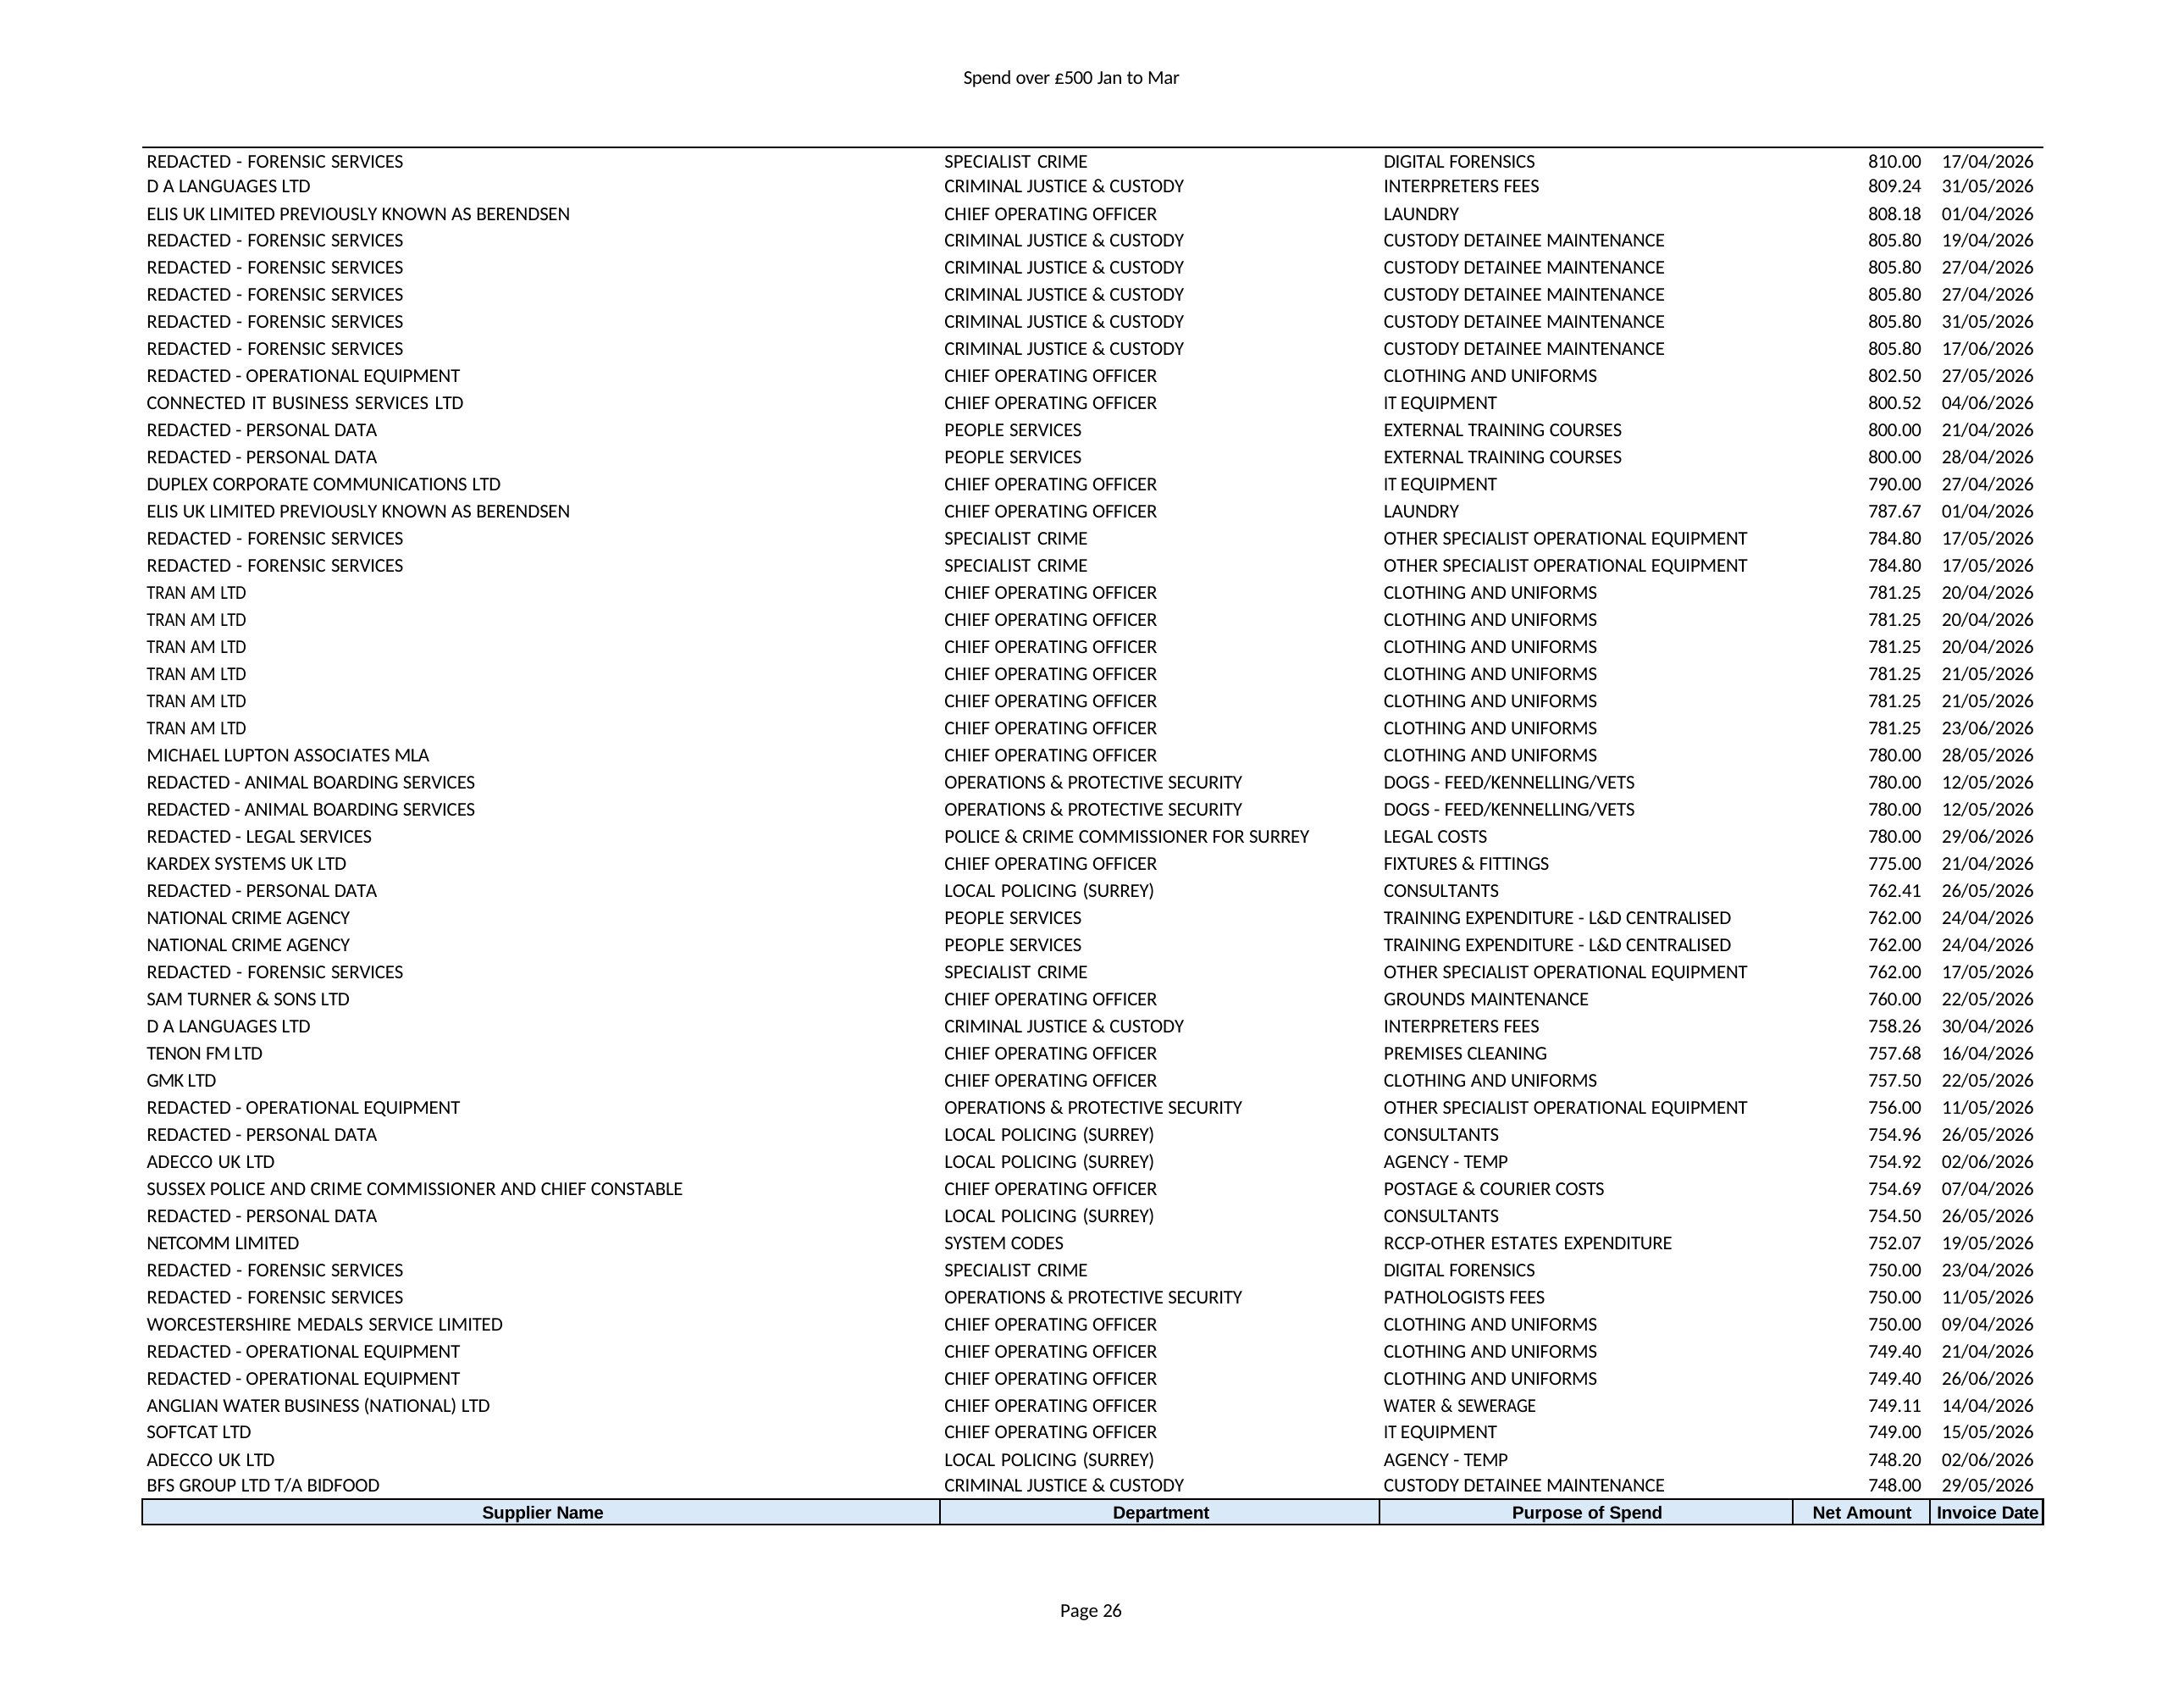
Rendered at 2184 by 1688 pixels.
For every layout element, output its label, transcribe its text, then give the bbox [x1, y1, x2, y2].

table_cell 28/05/2026 [1930, 741, 2043, 768]
table_cell CLOTHING AND UNIFORMS [1380, 1364, 1793, 1392]
table_cell CUSTODY DETAINEE MAINTENANCE [1380, 308, 1793, 335]
table_cell 07/04/2026 [1930, 1175, 2043, 1202]
table_cell CHIEF OPERATING OFFICER [940, 363, 1380, 390]
table_cell 21/05/2026 [1930, 661, 2043, 687]
table_cell 757.50 [1793, 1066, 1930, 1093]
table_cell LAUNDRY [1380, 498, 1793, 524]
table_cell ELIS UK LIMITED PREVIOUSLY KNOWN AS BERENDSEN [142, 498, 940, 524]
table_cell 752.07 [1793, 1229, 1930, 1256]
table_cell 21/04/2026 [1930, 850, 2043, 877]
table_cell TRAINING EXPENDITURE - L&D CENTRALISED [1380, 904, 1793, 931]
table_cell 762.41 [1793, 877, 1930, 904]
table_cell 781.25 [1793, 715, 1930, 741]
table_cell PEOPLE SERVICES [940, 931, 1380, 958]
table_cell 17/04/2026 [1930, 148, 2043, 173]
table_cell 09/04/2026 [1930, 1310, 2043, 1337]
table_cell 775.00 [1793, 850, 1930, 877]
table_cell 12/05/2026 [1930, 795, 2043, 822]
table_cell 26/05/2026 [1930, 1202, 2043, 1229]
table_cell REDACTED - PERSONAL DATA [142, 877, 940, 904]
table_cell CLOTHING AND UNIFORMS [1380, 715, 1793, 741]
table_cell 805.80 [1793, 308, 1930, 335]
table_cell CRIMINAL JUSTICE & CUSTODY [940, 308, 1380, 335]
table_cell 15/05/2026 [1930, 1419, 2043, 1446]
table_cell 781.25 [1793, 579, 1930, 606]
table_cell LOCAL POLICING (SURREY) [940, 1202, 1380, 1229]
table_cell OTHER SPECIALIST OPERATIONAL EQUIPMENT [1380, 1093, 1793, 1121]
table_cell 26/05/2026 [1930, 1121, 2043, 1148]
table_cell REDACTED - FORENSIC SERVICES [142, 335, 940, 363]
table_cell ADECCO UK LTD [142, 1148, 940, 1175]
table_cell TENON FM LTD [142, 1039, 940, 1066]
table_header Department [941, 1500, 1379, 1524]
table_cell 749.11 [1793, 1392, 1930, 1419]
table_cell 754.92 [1793, 1148, 1930, 1175]
table_cell TRAINING EXPENDITURE - L&D CENTRALISED [1380, 931, 1793, 958]
table_header Net Amount [1794, 1500, 1929, 1524]
table_cell CHIEF OPERATING OFFICER [940, 390, 1380, 417]
table_cell 24/04/2026 [1930, 931, 2043, 958]
table_cell REDACTED - OPERATIONAL EQUIPMENT [142, 1364, 940, 1392]
table_cell NATIONAL CRIME AGENCY [142, 904, 940, 931]
table_cell CHIEF OPERATING OFFICER [940, 1039, 1380, 1066]
table_cell 14/04/2026 [1930, 1392, 2043, 1419]
table_cell 756.00 [1793, 1093, 1930, 1121]
table_cell 805.80 [1793, 254, 1930, 281]
table_cell 762.00 [1793, 931, 1930, 958]
table_cell CHIEF OPERATING OFFICER [940, 1392, 1380, 1419]
table_cell 30/04/2026 [1930, 1012, 2043, 1039]
table_cell 802.50 [1793, 363, 1930, 390]
table_cell 28/04/2026 [1930, 444, 2043, 471]
table_cell 790.00 [1793, 471, 1930, 498]
table_cell REDACTED - FORENSIC SERVICES [142, 308, 940, 335]
table_cell 26/05/2026 [1930, 877, 2043, 904]
table_cell 805.80 [1793, 227, 1930, 254]
table_cell POLICE & CRIME COMMISSIONER FOR SURREY [940, 822, 1380, 850]
table_cell OPERATIONS & PROTECTIVE SECURITY [940, 1283, 1380, 1310]
table_cell SPECIALIST CRIME [940, 148, 1380, 173]
table_cell 01/04/2026 [1930, 200, 2043, 227]
table_cell 780.00 [1793, 769, 1930, 795]
table_cell 784.80 [1793, 552, 1930, 578]
table_cell 758.26 [1793, 1012, 1930, 1039]
table_cell 780.00 [1793, 822, 1930, 850]
table_cell D A LANGUAGES LTD [142, 173, 940, 200]
table_cell CHIEF OPERATING OFFICER [940, 715, 1380, 741]
table_cell CRIMINAL JUSTICE & CUSTODY [940, 335, 1380, 363]
table_cell 780.00 [1793, 741, 1930, 768]
table_header Purpose of Spend [1380, 1500, 1792, 1524]
table_cell 749.40 [1793, 1337, 1930, 1364]
table_cell 20/04/2026 [1930, 606, 2043, 633]
table_cell 810.00 [1793, 148, 1930, 173]
table_cell CRIMINAL JUSTICE & CUSTODY [940, 1012, 1380, 1039]
table_cell 760.00 [1793, 985, 1930, 1012]
table_cell AGENCY - TEMP [1380, 1446, 1793, 1473]
table_cell 17/05/2026 [1930, 958, 2043, 985]
table_cell CRIMINAL JUSTICE & CUSTODY [940, 1473, 1380, 1498]
table_cell 781.25 [1793, 687, 1930, 714]
table_cell LOCAL POLICING (SURREY) [940, 1121, 1380, 1148]
table_cell CHIEF OPERATING OFFICER [940, 661, 1380, 687]
table_cell OTHER SPECIALIST OPERATIONAL EQUIPMENT [1380, 525, 1793, 552]
table_cell TRAN AM LTD [142, 715, 940, 741]
table_cell NETCOMM LIMITED [142, 1229, 940, 1256]
table_cell 748.20 [1793, 1446, 1930, 1473]
table_cell 21/04/2026 [1930, 1337, 2043, 1364]
table_cell 809.24 [1793, 173, 1930, 200]
table_cell 29/06/2026 [1930, 822, 2043, 850]
table_cell 23/04/2026 [1930, 1256, 2043, 1283]
table_cell SAM TURNER & SONS LTD [142, 985, 940, 1012]
table_cell CLOTHING AND UNIFORMS [1380, 661, 1793, 687]
table_cell REDACTED - FORENSIC SERVICES [142, 1256, 940, 1283]
table_cell CUSTODY DETAINEE MAINTENANCE [1380, 1473, 1793, 1498]
table_cell WATER & SEWERAGE [1380, 1392, 1793, 1419]
table_cell DOGS - FEED/KENNELLING/VETS [1380, 769, 1793, 795]
table_cell CHIEF OPERATING OFFICER [940, 634, 1380, 660]
table_cell CHIEF OPERATING OFFICER [940, 1364, 1380, 1392]
table_cell CHIEF OPERATING OFFICER [940, 850, 1380, 877]
table_cell DIGITAL FORENSICS [1380, 1256, 1793, 1283]
table_cell CHIEF OPERATING OFFICER [940, 471, 1380, 498]
table_cell OPERATIONS & PROTECTIVE SECURITY [940, 795, 1380, 822]
table_cell PATHOLOGISTS FEES [1380, 1283, 1793, 1310]
table_cell CONSULTANTS [1380, 1202, 1793, 1229]
table_cell OTHER SPECIALIST OPERATIONAL EQUIPMENT [1380, 552, 1793, 578]
table_cell 24/04/2026 [1930, 904, 2043, 931]
table_cell EXTERNAL TRAINING COURSES [1380, 444, 1793, 471]
table_cell MICHAEL LUPTON ASSOCIATES MLA [142, 741, 940, 768]
table_cell 781.25 [1793, 634, 1930, 660]
table_cell ELIS UK LIMITED PREVIOUSLY KNOWN AS BERENDSEN [142, 200, 940, 227]
table_cell 11/05/2026 [1930, 1283, 2043, 1310]
table_cell IT EQUIPMENT [1380, 390, 1793, 417]
table_cell REDACTED - FORENSIC SERVICES [142, 525, 940, 552]
table_cell 800.52 [1793, 390, 1930, 417]
table_cell OTHER SPECIALIST OPERATIONAL EQUIPMENT [1380, 958, 1793, 985]
table_cell REDACTED - OPERATIONAL EQUIPMENT [142, 1093, 940, 1121]
table_cell LOCAL POLICING (SURREY) [940, 1446, 1380, 1473]
table_cell CUSTODY DETAINEE MAINTENANCE [1380, 335, 1793, 363]
table_cell 04/06/2026 [1930, 390, 2043, 417]
table_cell 23/06/2026 [1930, 715, 2043, 741]
table_cell CONNECTED IT BUSINESS SERVICES LTD [142, 390, 940, 417]
table_cell 20/04/2026 [1930, 634, 2043, 660]
table_cell REDACTED - FORENSIC SERVICES [142, 552, 940, 578]
table_cell REDACTED - FORENSIC SERVICES [142, 254, 940, 281]
table_cell 749.00 [1793, 1419, 1930, 1446]
table_cell 31/05/2026 [1930, 173, 2043, 200]
table_cell LOCAL POLICING (SURREY) [940, 877, 1380, 904]
table_cell REDACTED - PERSONAL DATA [142, 444, 940, 471]
table_cell SPECIALIST CRIME [940, 525, 1380, 552]
table_cell REDACTED - OPERATIONAL EQUIPMENT [142, 363, 940, 390]
table_cell 26/06/2026 [1930, 1364, 2043, 1392]
table_cell 754.96 [1793, 1121, 1930, 1148]
table_cell LEGAL COSTS [1380, 822, 1793, 850]
table_cell CLOTHING AND UNIFORMS [1380, 606, 1793, 633]
table_cell 750.00 [1793, 1283, 1930, 1310]
table_cell SOFTCAT LTD [142, 1419, 940, 1446]
table_cell SYSTEM CODES [940, 1229, 1380, 1256]
table_cell 19/05/2026 [1930, 1229, 2043, 1256]
table_cell 27/04/2026 [1930, 254, 2043, 281]
table_cell KARDEX SYSTEMS UK LTD [142, 850, 940, 877]
table_cell CHIEF OPERATING OFFICER [940, 579, 1380, 606]
table_cell LOCAL POLICING (SURREY) [940, 1148, 1380, 1175]
table_cell 16/04/2026 [1930, 1039, 2043, 1066]
table_cell 748.00 [1793, 1473, 1930, 1498]
table_cell 27/04/2026 [1930, 471, 2043, 498]
table_cell 805.80 [1793, 281, 1930, 308]
table_cell OPERATIONS & PROTECTIVE SECURITY [940, 769, 1380, 795]
table_cell 11/05/2026 [1930, 1093, 2043, 1121]
table_cell REDACTED - OPERATIONAL EQUIPMENT [142, 1337, 940, 1364]
table_header Invoice Date [1931, 1500, 2042, 1524]
table_cell REDACTED - ANIMAL BOARDING SERVICES [142, 795, 940, 822]
table_cell CRIMINAL JUSTICE & CUSTODY [940, 254, 1380, 281]
table_cell 20/04/2026 [1930, 579, 2043, 606]
table_cell AGENCY - TEMP [1380, 1148, 1793, 1175]
table_cell PEOPLE SERVICES [940, 444, 1380, 471]
table_cell ADECCO UK LTD [142, 1446, 940, 1473]
table_cell FIXTURES & FITTINGS [1380, 850, 1793, 877]
table_cell CLOTHING AND UNIFORMS [1380, 579, 1793, 606]
table_cell BFS GROUP LTD T/A BIDFOOD [142, 1473, 940, 1498]
table_cell CONSULTANTS [1380, 1121, 1793, 1148]
table_cell CONSULTANTS [1380, 877, 1793, 904]
table_cell CRIMINAL JUSTICE & CUSTODY [940, 173, 1380, 200]
table_cell TRAN AM LTD [142, 606, 940, 633]
table_cell 17/05/2026 [1930, 525, 2043, 552]
table_cell LAUNDRY [1380, 200, 1793, 227]
table_cell CHIEF OPERATING OFFICER [940, 200, 1380, 227]
table_cell CLOTHING AND UNIFORMS [1380, 1310, 1793, 1337]
table_cell 800.00 [1793, 444, 1930, 471]
table_cell INTERPRETERS FEES [1380, 1012, 1793, 1039]
table_cell PREMISES CLEANING [1380, 1039, 1793, 1066]
table_cell 750.00 [1793, 1310, 1930, 1337]
table_cell 21/05/2026 [1930, 687, 2043, 714]
table_cell OPERATIONS & PROTECTIVE SECURITY [940, 1093, 1380, 1121]
table_cell CHIEF OPERATING OFFICER [940, 1310, 1380, 1337]
table_cell CHIEF OPERATING OFFICER [940, 606, 1380, 633]
table_cell 19/04/2026 [1930, 227, 2043, 254]
table_cell POSTAGE & COURIER COSTS [1380, 1175, 1793, 1202]
table_cell 750.00 [1793, 1256, 1930, 1283]
table_cell CLOTHING AND UNIFORMS [1380, 687, 1793, 714]
table_cell 784.80 [1793, 525, 1930, 552]
table_cell SUSSEX POLICE AND CRIME COMMISSIONER AND CHIEF CONSTABLE [142, 1175, 940, 1202]
table_cell REDACTED - FORENSIC SERVICES [142, 227, 940, 254]
table_cell 781.25 [1793, 606, 1930, 633]
table_cell 27/05/2026 [1930, 363, 2043, 390]
table_cell 27/04/2026 [1930, 281, 2043, 308]
table_cell 754.50 [1793, 1202, 1930, 1229]
table_cell REDACTED - FORENSIC SERVICES [142, 1283, 940, 1310]
table_cell REDACTED - FORENSIC SERVICES [142, 281, 940, 308]
table_cell SPECIALIST CRIME [940, 1256, 1380, 1283]
table_cell SPECIALIST CRIME [940, 552, 1380, 578]
table_cell 17/05/2026 [1930, 552, 2043, 578]
table_cell CLOTHING AND UNIFORMS [1380, 363, 1793, 390]
table_cell 22/05/2026 [1930, 1066, 2043, 1093]
table_cell GMK LTD [142, 1066, 940, 1093]
table_cell CHIEF OPERATING OFFICER [940, 1337, 1380, 1364]
table_cell REDACTED - PERSONAL DATA [142, 1202, 940, 1229]
table_cell REDACTED - FORENSIC SERVICES [142, 148, 940, 173]
table_cell CLOTHING AND UNIFORMS [1380, 741, 1793, 768]
table_cell TRAN AM LTD [142, 634, 940, 660]
table_cell DUPLEX CORPORATE COMMUNICATIONS LTD [142, 471, 940, 498]
table_cell 781.25 [1793, 661, 1930, 687]
table_cell CHIEF OPERATING OFFICER [940, 985, 1380, 1012]
table_cell CHIEF OPERATING OFFICER [940, 498, 1380, 524]
table_cell SPECIALIST CRIME [940, 958, 1380, 985]
table_cell CLOTHING AND UNIFORMS [1380, 1066, 1793, 1093]
table_cell 01/04/2026 [1930, 498, 2043, 524]
table_cell 787.67 [1793, 498, 1930, 524]
table_cell NATIONAL CRIME AGENCY [142, 931, 940, 958]
table_cell DIGITAL FORENSICS [1380, 148, 1793, 173]
table_cell 02/06/2026 [1930, 1148, 2043, 1175]
table_cell IT EQUIPMENT [1380, 1419, 1793, 1446]
table_cell CLOTHING AND UNIFORMS [1380, 634, 1793, 660]
table_cell 22/05/2026 [1930, 985, 2043, 1012]
table_cell 31/05/2026 [1930, 308, 2043, 335]
table_cell 29/05/2026 [1930, 1473, 2043, 1498]
table_cell INTERPRETERS FEES [1380, 173, 1793, 200]
table_cell TRAN AM LTD [142, 687, 940, 714]
table_cell RCCP-OTHER ESTATES EXPENDITURE [1380, 1229, 1793, 1256]
table_cell REDACTED - PERSONAL DATA [142, 1121, 940, 1148]
table_cell 805.80 [1793, 335, 1930, 363]
table_cell DOGS - FEED/KENNELLING/VETS [1380, 795, 1793, 822]
table_cell CRIMINAL JUSTICE & CUSTODY [940, 281, 1380, 308]
table_cell D A LANGUAGES LTD [142, 1012, 940, 1039]
table_cell CLOTHING AND UNIFORMS [1380, 1337, 1793, 1364]
table_cell EXTERNAL TRAINING COURSES [1380, 417, 1793, 444]
table_cell 02/06/2026 [1930, 1446, 2043, 1473]
table_cell ANGLIAN WATER BUSINESS (NATIONAL) LTD [142, 1392, 940, 1419]
table_cell WORCESTERSHIRE MEDALS SERVICE LIMITED [142, 1310, 940, 1337]
table_cell TRAN AM LTD [142, 579, 940, 606]
table_cell 757.68 [1793, 1039, 1930, 1066]
table_cell CUSTODY DETAINEE MAINTENANCE [1380, 227, 1793, 254]
table_cell CHIEF OPERATING OFFICER [940, 741, 1380, 768]
table_header Supplier Name [143, 1500, 939, 1524]
table_cell 762.00 [1793, 904, 1930, 931]
table_cell CHIEF OPERATING OFFICER [940, 1419, 1380, 1446]
table_cell REDACTED - PERSONAL DATA [142, 417, 940, 444]
table_cell 12/05/2026 [1930, 769, 2043, 795]
table_cell REDACTED - ANIMAL BOARDING SERVICES [142, 769, 940, 795]
table_cell 749.40 [1793, 1364, 1930, 1392]
table_cell TRAN AM LTD [142, 661, 940, 687]
table_cell CHIEF OPERATING OFFICER [940, 1175, 1380, 1202]
table_cell IT EQUIPMENT [1380, 471, 1793, 498]
table_cell 800.00 [1793, 417, 1930, 444]
table_cell GROUNDS MAINTENANCE [1380, 985, 1793, 1012]
table_cell 754.69 [1793, 1175, 1930, 1202]
table_cell REDACTED - LEGAL SERVICES [142, 822, 940, 850]
table_cell PEOPLE SERVICES [940, 904, 1380, 931]
table_cell 21/04/2026 [1930, 417, 2043, 444]
table_cell CHIEF OPERATING OFFICER [940, 687, 1380, 714]
table_cell CHIEF OPERATING OFFICER [940, 1066, 1380, 1093]
table_cell 808.18 [1793, 200, 1930, 227]
table_cell 762.00 [1793, 958, 1930, 985]
table_cell REDACTED - FORENSIC SERVICES [142, 958, 940, 985]
table_cell 17/06/2026 [1930, 335, 2043, 363]
table_cell PEOPLE SERVICES [940, 417, 1380, 444]
table_cell CRIMINAL JUSTICE & CUSTODY [940, 227, 1380, 254]
table_cell CUSTODY DETAINEE MAINTENANCE [1380, 254, 1793, 281]
table_cell CUSTODY DETAINEE MAINTENANCE [1380, 281, 1793, 308]
table_cell 780.00 [1793, 795, 1930, 822]
